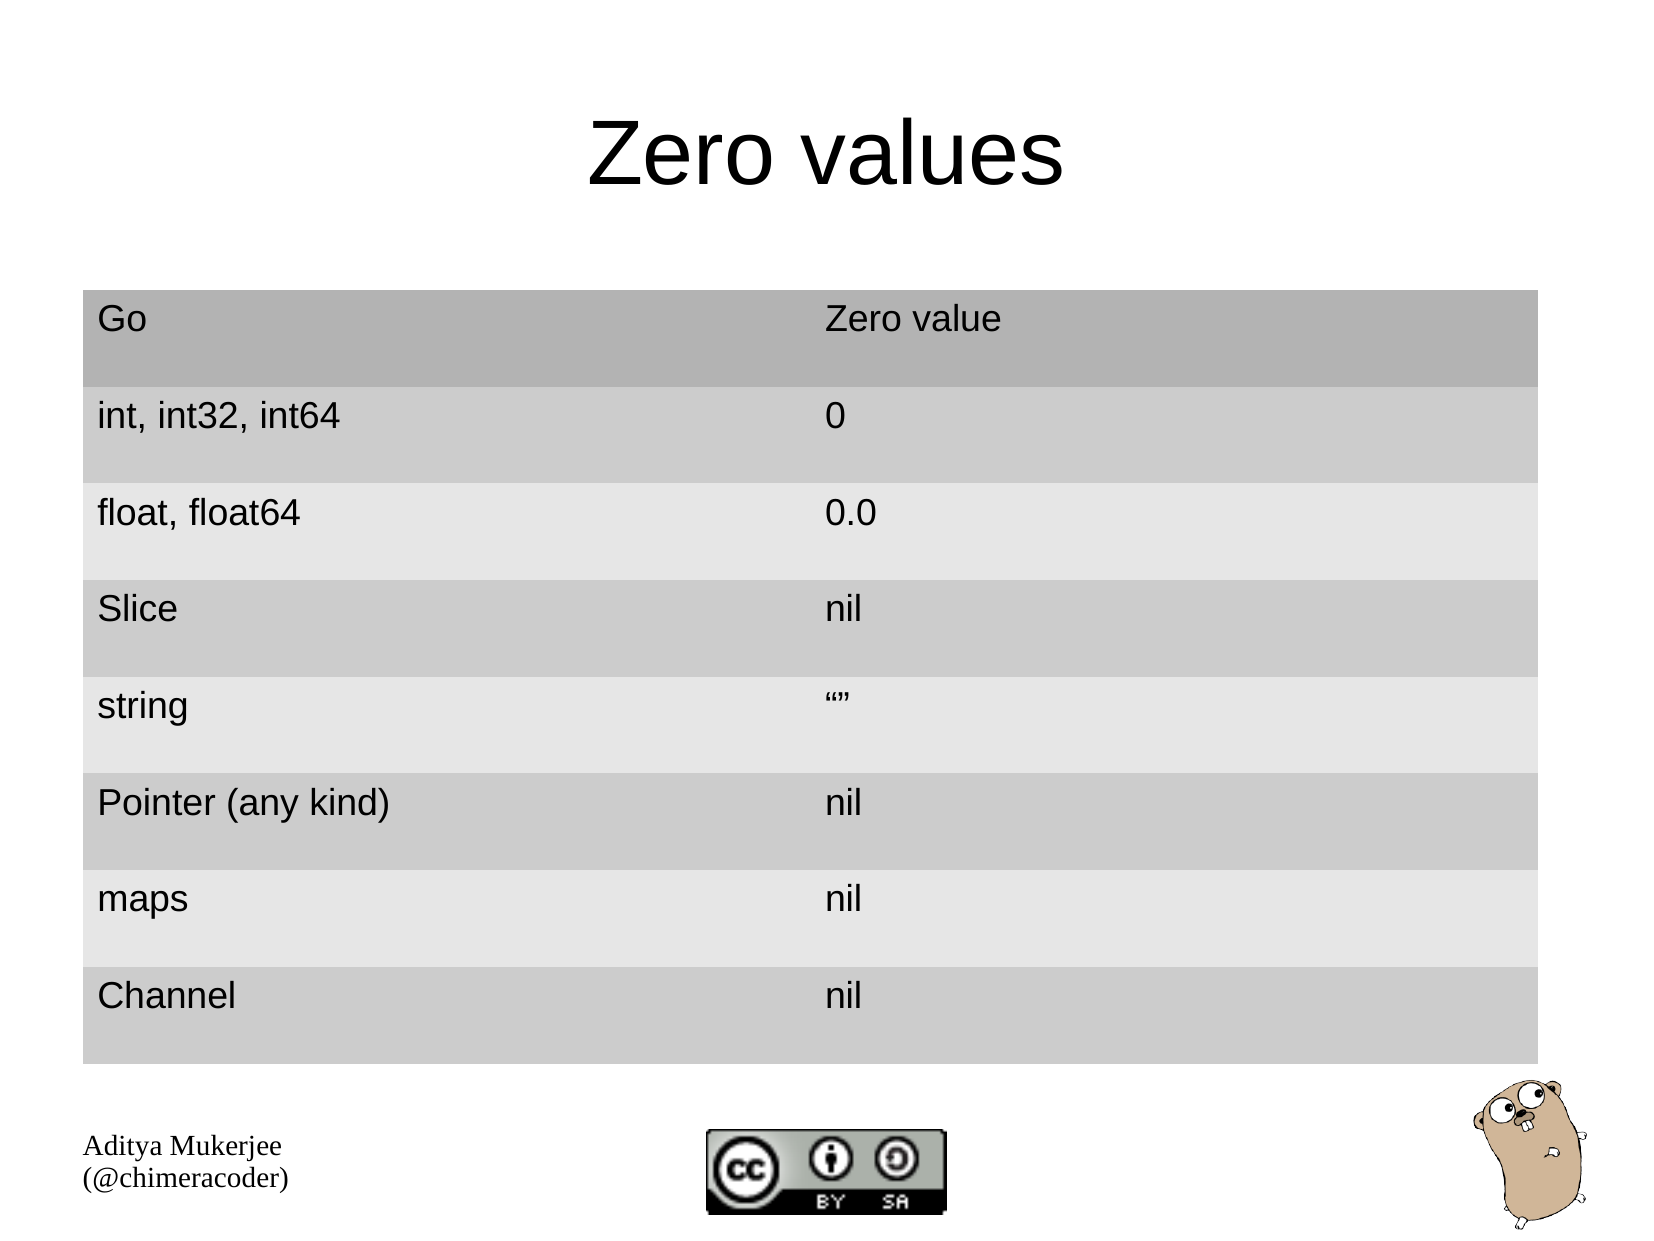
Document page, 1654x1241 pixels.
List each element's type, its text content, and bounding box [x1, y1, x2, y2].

picture [706, 1129, 947, 1215]
table_cell Channel [83, 967, 810, 1064]
table_cell “” [810, 677, 1538, 773]
table_header Zero value [810, 290, 1538, 387]
table_cell nil [810, 580, 1538, 677]
table_cell 0 [810, 387, 1538, 483]
table_cell nil [810, 967, 1538, 1064]
table_cell nil [810, 773, 1538, 870]
table_cell maps [83, 870, 810, 967]
title Zero values [82, 49, 1571, 257]
table_cell Slice [83, 580, 810, 677]
table_cell float, float64 [83, 483, 810, 580]
table_cell int, int32, int64 [83, 387, 810, 483]
table_header Go [83, 290, 810, 387]
table_cell 0.0 [810, 483, 1538, 580]
table_cell Pointer (any kind) [83, 773, 810, 870]
table_cell nil [810, 870, 1538, 967]
picture [1455, 1079, 1606, 1230]
table_cell string [83, 677, 810, 773]
